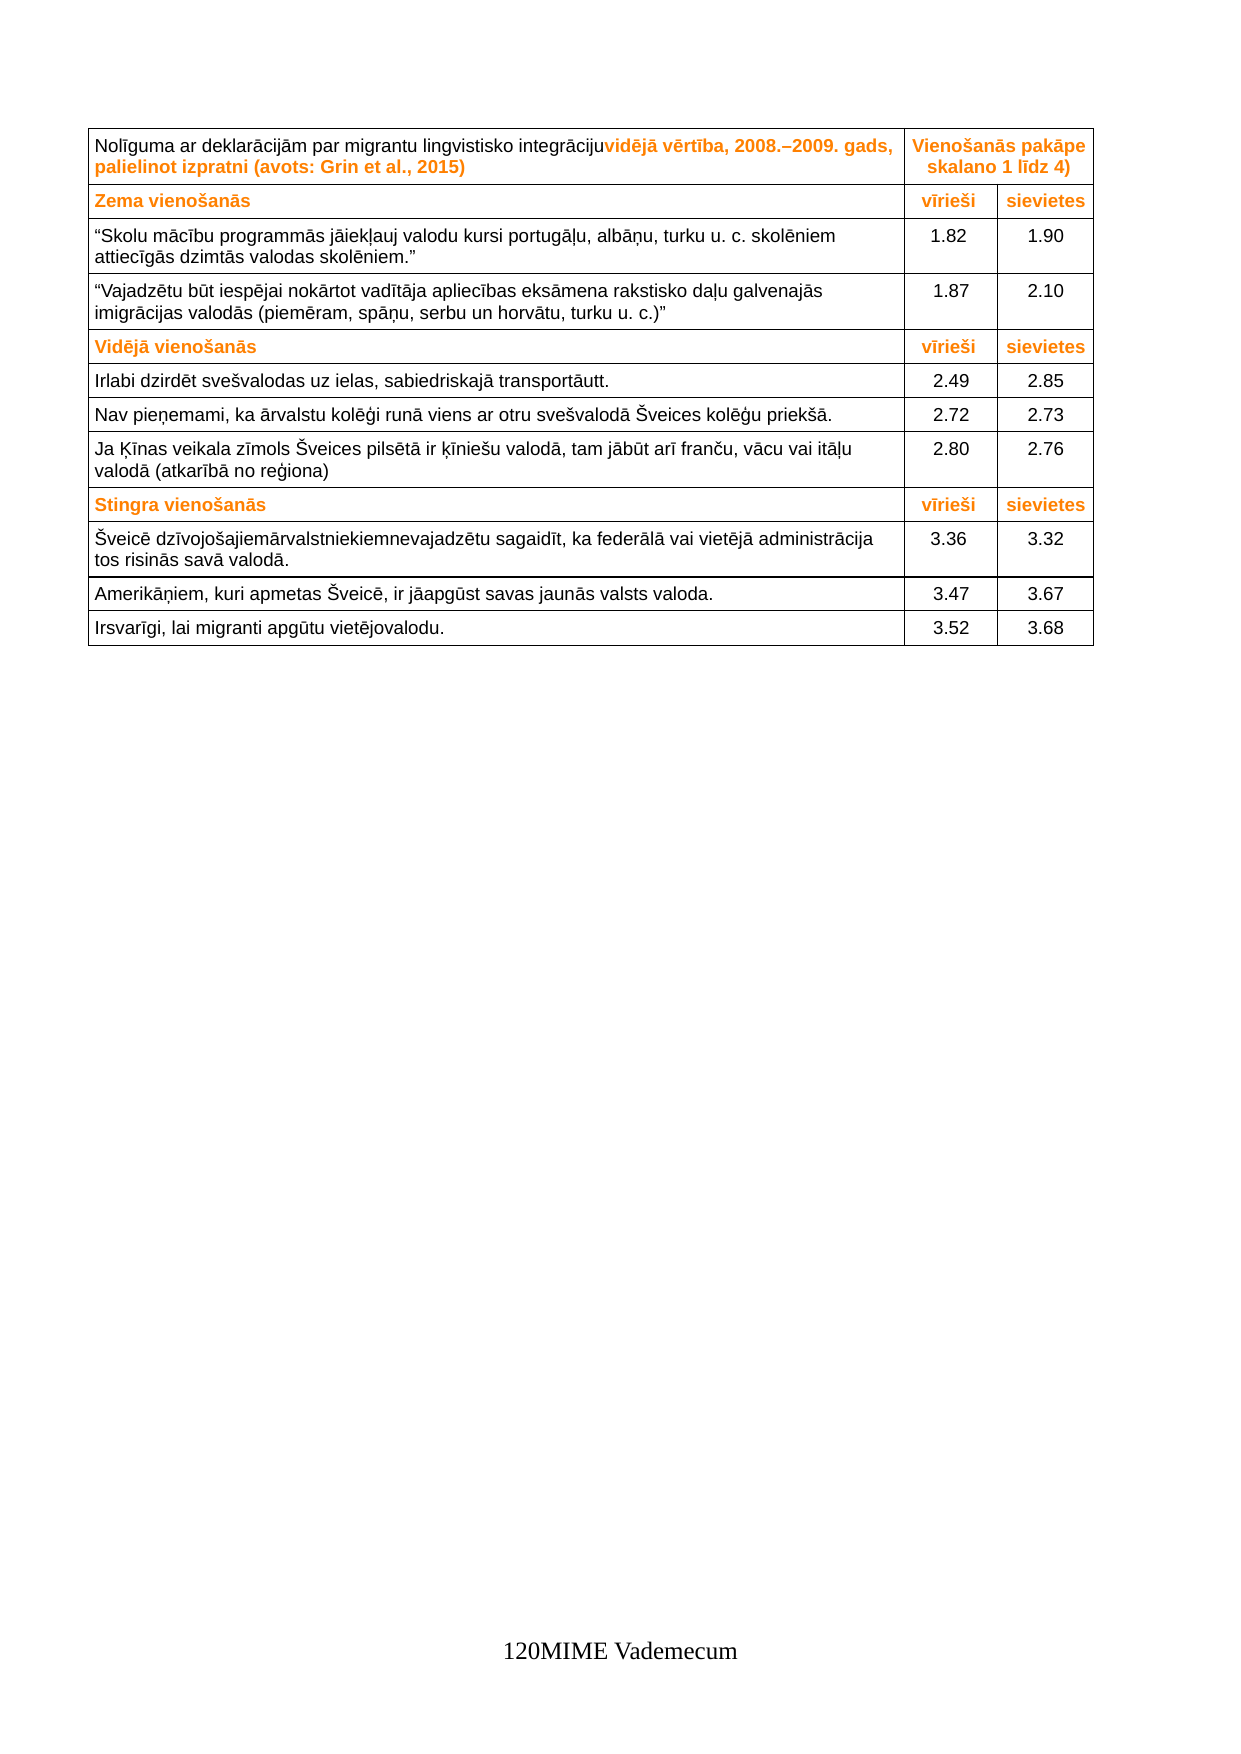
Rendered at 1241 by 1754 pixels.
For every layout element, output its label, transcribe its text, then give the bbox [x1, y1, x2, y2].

table_cell Ja Ķīnas veikala zīmols Šveices pilsētā ir ķīniešu valodā, tam jābūt arī franču, vācu vai itāļu valodā (atkarībā no reģiona) [89, 432, 904, 487]
table_cell 1.90 [998, 219, 1093, 273]
table_cell Amerikāņiem, kuri apmetas Šveicē, ir jāapgūst savas jaunās valsts valoda. [89, 578, 904, 610]
table_cell Zema vienošanās [89, 185, 904, 218]
table_cell 3.68 [998, 611, 1093, 644]
table_cell 3.32 [998, 522, 1093, 576]
table_cell 3.67 [998, 578, 1093, 610]
table_cell Stingra vienošanās [89, 488, 904, 521]
table_cell Vidējā vienošanās [89, 330, 904, 363]
table_cell 1.82 [905, 219, 997, 273]
table_cell Irsvarīgi, lai migranti apgūtu vietējovalodu. [89, 611, 904, 644]
table_cell “Vajadzētu būt iespējai nokārtot vadītāja apliecības eksāmena rakstisko daļu galvenajās imigrācijas valodās (piemēram, spāņu, serbu un horvātu, turku u. c.)” [89, 274, 904, 329]
table_cell 3.36 [905, 522, 997, 576]
table_cell 3.52 [905, 611, 997, 644]
table_cell 2.76 [998, 432, 1093, 487]
table_cell Šveicē dzīvojošajiemārvalstniekiemnevajadzētu sagaidīt, ka federālā vai vietējā administrācija tos risinās savā valodā. [89, 522, 904, 576]
table_cell sievietes [998, 185, 1093, 218]
table_cell sievietes [998, 488, 1093, 521]
table_header Nolīguma ar deklarācijām par migrantu lingvistisko integrācijuvidējā vērtība, 2008.–2009. gads, palielinot izpratni (avots: Grin et al., 2015) [89, 129, 904, 183]
table_cell 3.47 [905, 578, 997, 610]
table_cell 2.10 [998, 274, 1093, 329]
table_cell Nav pieņemami, ka ārvalstu kolēģi runā viens ar otru svešvalodā Šveices kolēģu priekšā. [89, 398, 904, 431]
table_cell sievietes [998, 330, 1093, 363]
table_cell 1.87 [905, 274, 997, 329]
table_cell vīrieši [905, 330, 997, 363]
table_cell 2.73 [998, 398, 1093, 431]
table_cell 2.85 [998, 364, 1093, 397]
table_cell Irlabi dzirdēt svešvalodas uz ielas, sabiedriskajā transportāutt. [89, 364, 904, 397]
table_cell 2.49 [905, 364, 997, 397]
table_cell 2.80 [905, 432, 997, 487]
table_cell “Skolu mācību programmās jāiekļauj valodu kursi portugāļu, albāņu, turku u. c. skolēniem attiecīgās dzimtās valodas skolēniem.” [89, 219, 904, 273]
table_header Vienošanās pakāpe skalano 1 līdz 4) [905, 129, 1093, 183]
table_cell vīrieši [905, 185, 997, 218]
table_cell 2.72 [905, 398, 997, 431]
table_cell vīrieši [905, 488, 997, 521]
